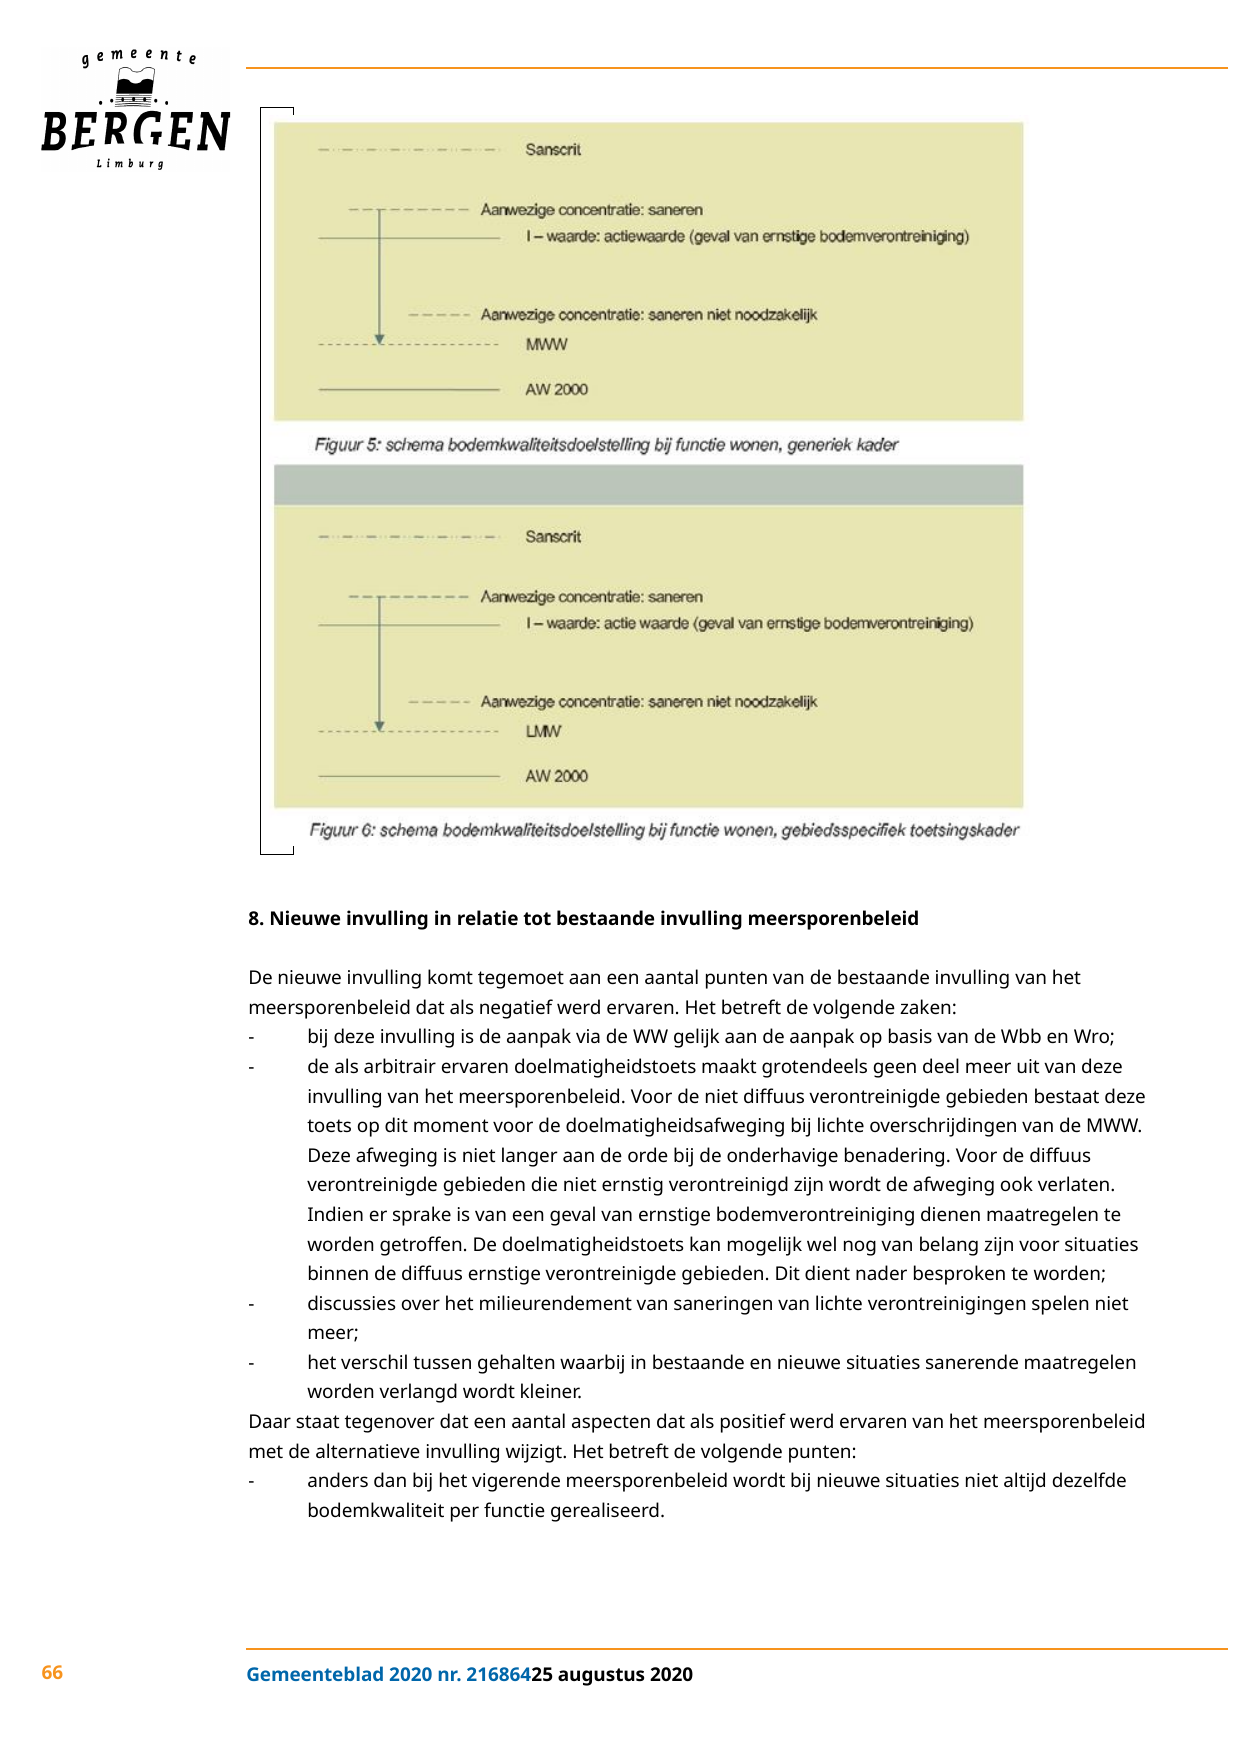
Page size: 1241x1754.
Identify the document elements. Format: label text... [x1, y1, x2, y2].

list discussies over het milieurendement van saneringen van lichte verontreinigingen spelen niet meer; [248, 1290, 1152, 1345]
text De nieuwe invulling komt tegemoet aan een aantal punten van de bestaande invulling van het meersporenbeleid dat als negatief werd ervaren. Het betreft de volgende zaken: [248, 964, 1152, 1020]
list het verschil tussen gehalten waarbij in bestaande en nieuwe situaties sanerende maatregelen worden verlangd wordt kleiner. [248, 1349, 1152, 1404]
list anders dan bij het vigerende meersporenbeleid wordt bij nieuwe situaties niet altijd dezelfde bodemkwaliteit per functie gerealiseerd. [248, 1467, 1152, 1523]
text 8. Nieuwe invulling in relatie tot bestaande invulling meersporenbeleid [248, 905, 1152, 931]
picture [268, 115, 1030, 846]
list de als arbitrair ervaren doelmatigheidstoets maakt grotendeels geen deel meer uit van deze invulling van het meersporenbeleid. Voor de niet diffuus verontreinigde gebieden bestaat deze toets op dit moment voor de doelmatigheidsafweging bij lichte overschrijdingen van de MWW. Deze afweging is niet langer aan de orde bij de onderhavige benadering. Voor de diffuus verontreinigde gebieden die niet ernstig verontreinigd zijn wordt de afweging ook verlaten. Indien er sprake is van een geval van ernstige bodemverontreiniging dienen maatregelen te worden getroffen. De doelmatigheidstoets kan mogelijk wel nog van belang zijn voor situaties binnen de diffuus ernstige verontreinigde gebieden. Dit dient nader besproken te worden; [248, 1053, 1152, 1286]
picture [41, 47, 231, 172]
text Daar staat tegenover dat een aantal aspecten dat als positief werd ervaren van het meersporenbeleid met de alternatieve invulling wijzigt. Het betreft de volgende punten: [248, 1408, 1152, 1464]
list bij deze invulling is de aanpak via de WW gelijk aan de aanpak op basis van de Wbb en Wro; [248, 1024, 1152, 1049]
